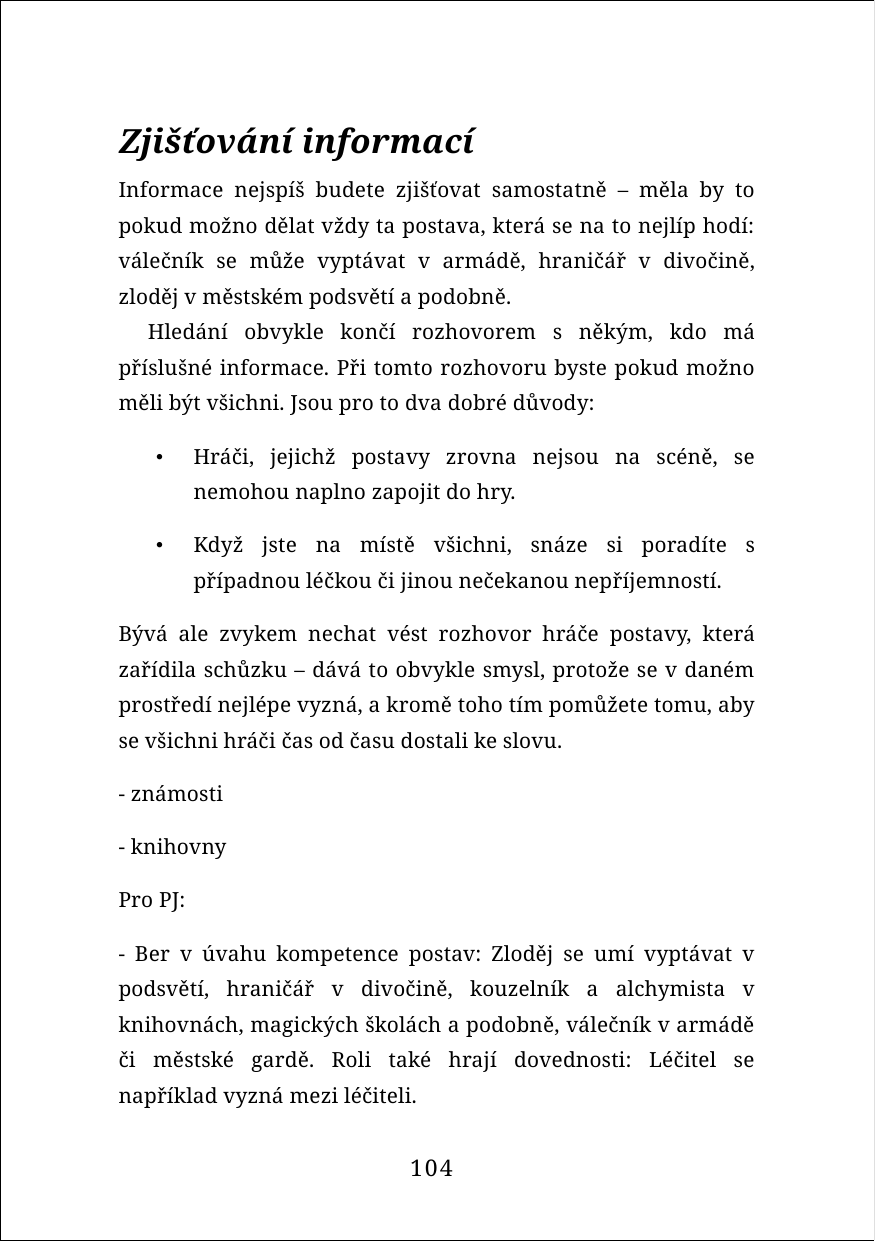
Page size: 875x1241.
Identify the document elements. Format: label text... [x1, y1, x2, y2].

text - knihovny [118, 832, 756, 861]
subtitle Zjišťování informací [118, 118, 756, 164]
text Bývá ale zvykem nechat vést rozhovor hráče postavy, která zařídila schůzku – dává to obvykle smysl, protože se v daném prostředí nejlépe vyzná, a kromě toho tím pomůžete tomu, aby se všichni hráči čas od času dostali ke slovu. [118, 619, 756, 754]
text - známosti [118, 779, 756, 807]
text - Ber v úvahu kompetence postav: Zloděj se umí vyptávat v podsvětí, hraničář v divočině, kouzelník a alchymista v knihovnách, magických školách a podobně, válečník v armádě či městské gardě. Roli také hrají dovednosti: Léčitel se například vyzná mezi léčiteli. [118, 939, 756, 1109]
text Pro PJ: [118, 886, 756, 914]
list Když jste na místě všichni, snáze si poradíte s případnou léčkou či jinou nečekanou nepříjemností. [156, 531, 756, 594]
list Hráči, jejichž postavy zrovna nejsou na scéně, se nemohou naplno zapojit do hry. [156, 442, 756, 506]
text Informace nejspíš budete zjišťovat samostatně – měla by to pokud možno dělat vždy ta postava, která se na to nejlíp hodí: válečník se může vyptávat v armádě, hraničář v divočině, zloděj v městském podsvětí a podobně. Hledání obvykle končí rozhovorem s někým, kdo má příslušné informace. Při tomto rozhovoru byste pokud možno měli být všichni. Jsou pro to dva dobré důvody: [118, 175, 756, 417]
